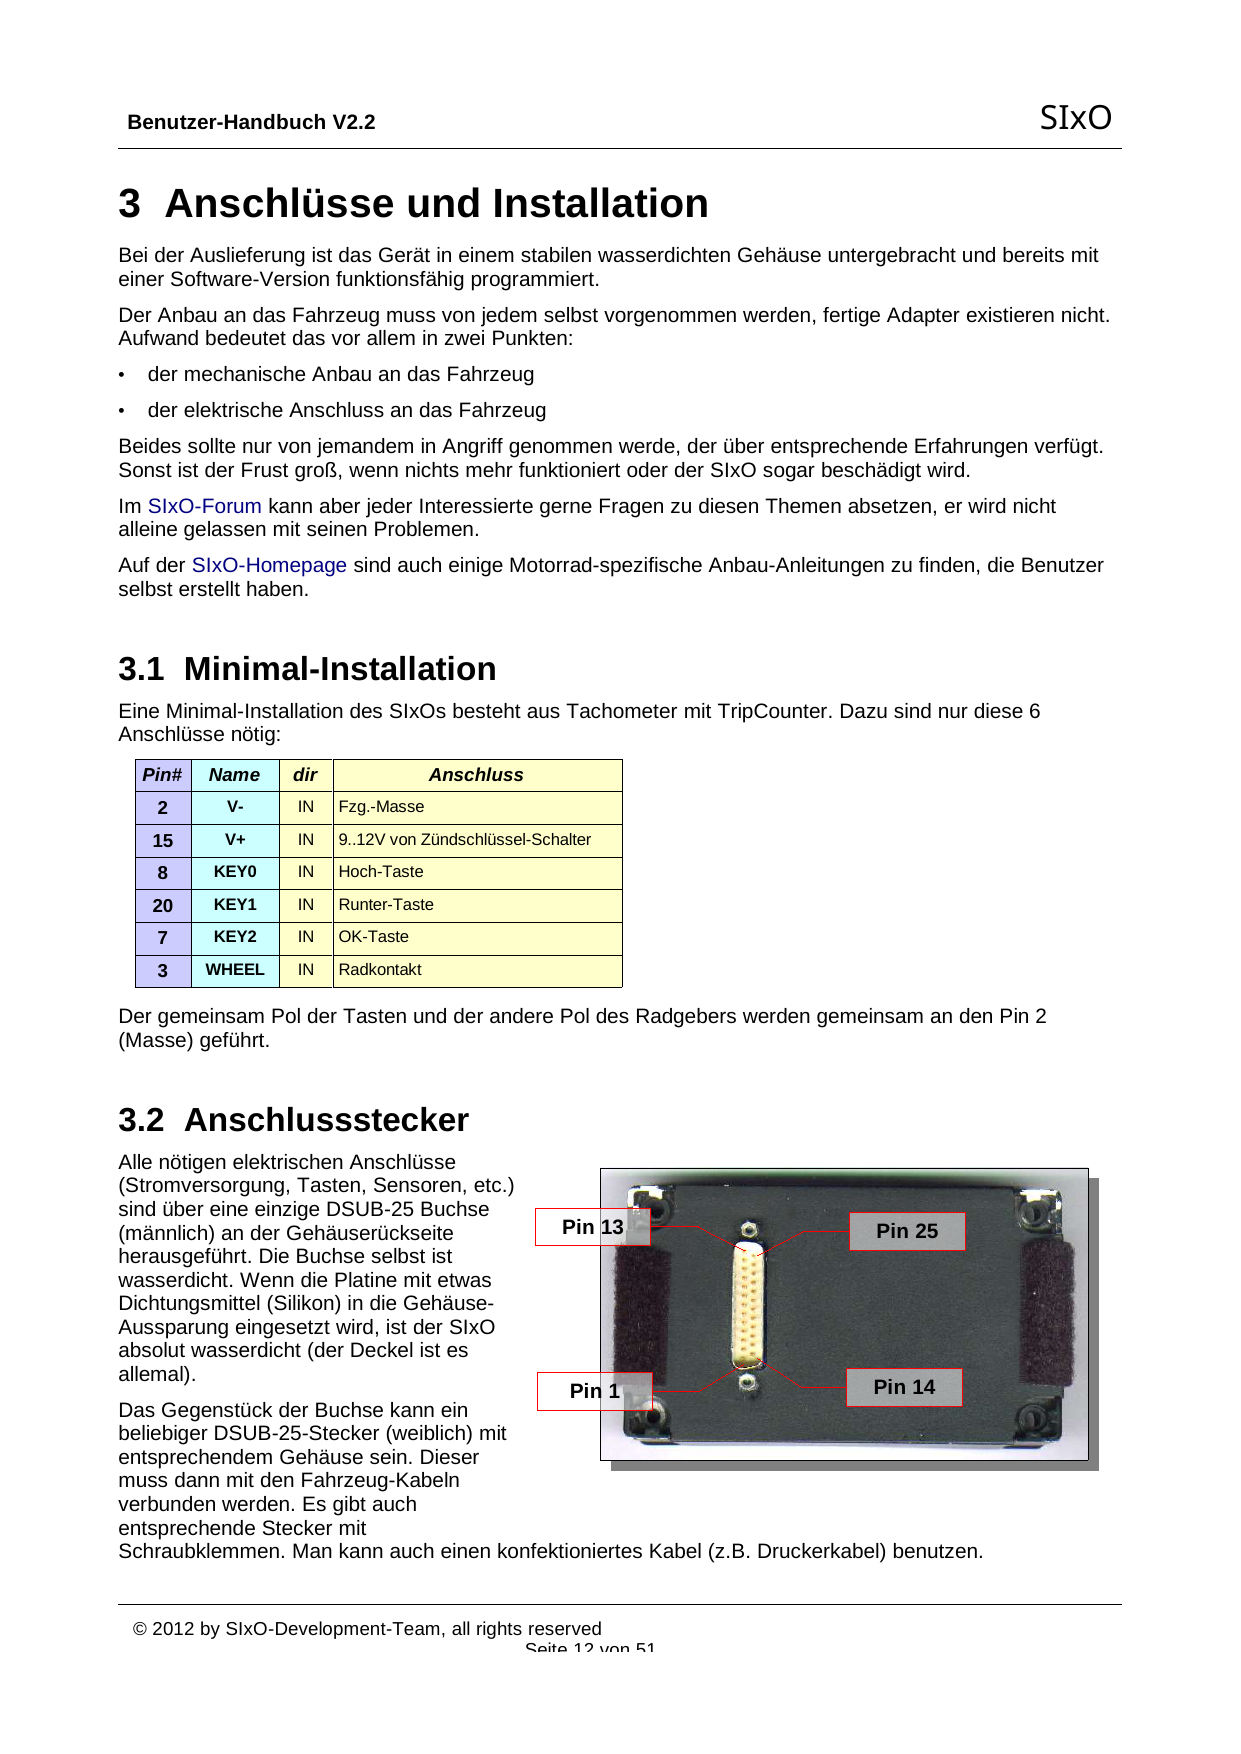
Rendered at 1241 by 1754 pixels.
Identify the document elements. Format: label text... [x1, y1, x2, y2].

text Der gemeinsam Pol der Tasten und der andere Pol des Radgebers werden gemeinsam an den Pin 2 (Masse) geführt. [118, 1005, 1122, 1052]
table_cell Radkontakt [334, 956, 622, 987]
table_cell 15 [136, 825, 191, 857]
table_cell IN [280, 858, 332, 889]
text Eine Minimal-Installation des SIxOs besteht aus Tachometer mit TripCounter. Dazu sind nur diese 6 Anschlüsse nötig: [118, 699, 1122, 746]
table_cell Fzg.-Masse [334, 792, 622, 824]
table_cell IN [280, 825, 332, 857]
text Alle nötigen elektrischen Anschlüsse (Stromversorgung, Tasten, Sensoren, etc.) sind über eine einzige DSUB-25 Buchse (männlich) an der Gehäuserückseite herausgeführt. Die Buchse selbst ist wasserdicht. Wenn die Platine mit etwas Dichtungsmittel (Silikon) in die Gehäuse-Aussparung eingesetzt wird, ist der SIxO absolut wasserdicht (der Deckel ist es allemal). [118, 1150, 1122, 1491]
table_cell 8 [136, 858, 191, 889]
picture [601, 1169, 1088, 1460]
list der elektrische Anschluss an das Fahrzeug [118, 399, 1122, 422]
subtitle Anschlussstecker [118, 1101, 1122, 1138]
table_cell Hoch-Taste [334, 858, 622, 889]
table_cell 20 [136, 890, 191, 922]
table_cell 3 [136, 956, 191, 987]
table_cell 7 [136, 923, 191, 955]
subtitle Minimal-Installation [118, 649, 1122, 687]
table_cell IN [280, 923, 332, 955]
text Das Gegenstück der Buchse kann ein beliebiger DSUB-25-Stecker (weiblich) mit entsprechendem Gehäuse sein. Dieser muss dann mit den Fahrzeug-Kabeln verbunden werden. Es gibt auch entsprechende Stecker mit Schraubklemmen. Man kann auch einen konfektioniertes Kabel (z.B. Druckerkabel) benutzen. [118, 1398, 1122, 1563]
table_cell KEY1 [192, 890, 279, 922]
table_cell 9..12V von Zündschlüssel-Schalter [334, 825, 622, 857]
table_cell 2 [136, 792, 191, 824]
text Im SIxO-Forum kann aber jeder Interessierte gerne Fragen zu diesen Themen absetzen, er wird nicht alleine gelassen mit seinen Problemen. [118, 494, 1122, 541]
text Bei der Auslieferung ist das Gerät in einem stabilen wasserdichten Gehäuse untergebracht und bereits mit einer Software-Version funktionsfähig programmiert. [118, 243, 1122, 291]
table_cell IN [280, 956, 332, 987]
table_cell KEY2 [192, 923, 279, 955]
table_cell OK-Taste [334, 923, 622, 955]
list der mechanische Anbau an das Fahrzeug [118, 363, 1122, 386]
table_cell WHEEL [192, 956, 279, 987]
table_header dir [280, 760, 332, 791]
text Beides sollte nur von jemandem in Angriff genommen werde, der über entsprechende Erfahrungen verfügt. Sonst ist der Frust groß, wenn nichts mehr funktioniert oder der SIxO sogar beschädigt wird. [118, 435, 1122, 482]
table_cell Runter-Taste [334, 890, 622, 922]
table_header Pin# [136, 760, 191, 791]
table_cell KEY0 [192, 858, 279, 889]
text Auf der SIxO-Homepage sind auch einige Motorrad-spezifische Anbau-Anleitungen zu finden, die Benutzer selbst erstellt haben. [118, 554, 1122, 601]
table_header Anschluss [334, 760, 622, 791]
table_cell IN [280, 890, 332, 922]
table_cell IN [280, 792, 332, 824]
subtitle Anschlüsse und Installation [118, 180, 1122, 226]
text Der Anbau an das Fahrzeug muss von jedem selbst vorgenommen werden, fertige Adapter existieren nicht. Aufwand bedeutet das vor allem in zwei Punkten: [118, 303, 1122, 350]
table_cell V- [192, 792, 279, 824]
table_cell V+ [192, 825, 279, 857]
table_header Name [192, 760, 279, 791]
